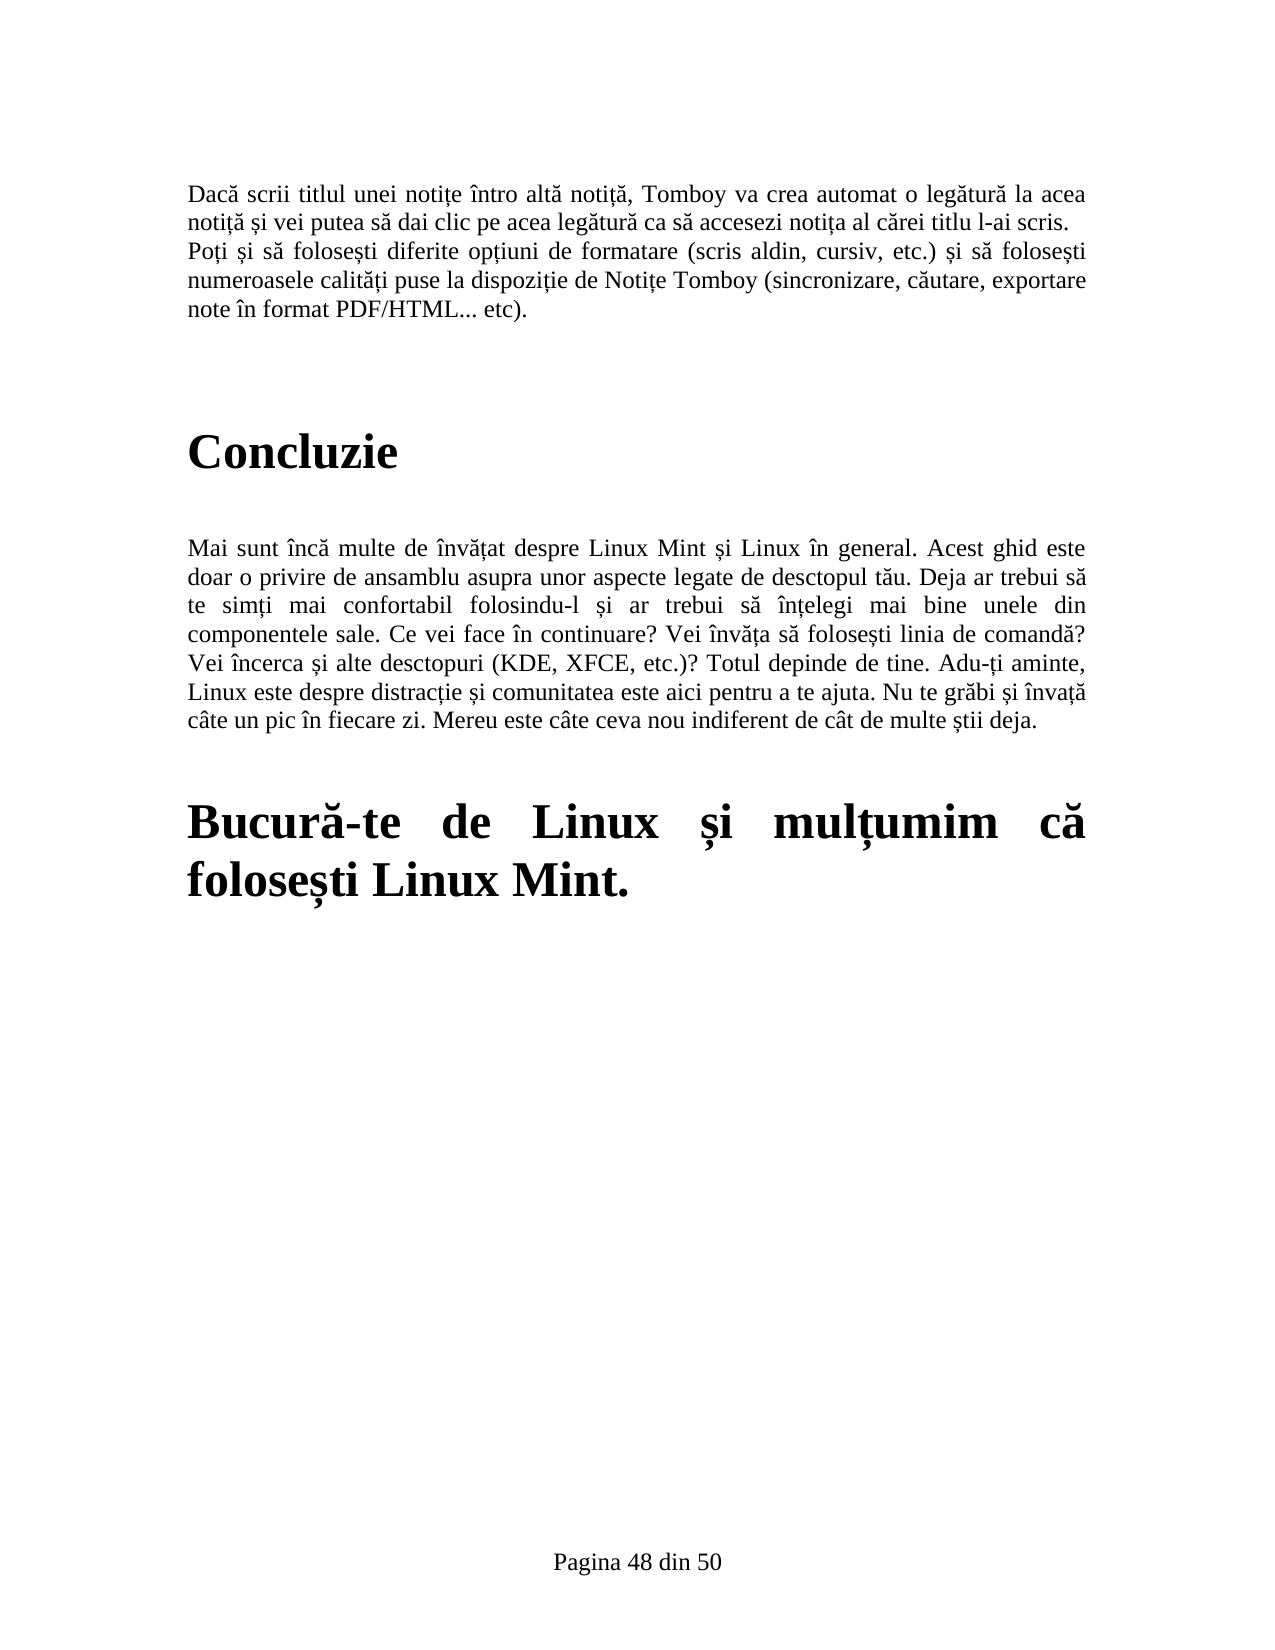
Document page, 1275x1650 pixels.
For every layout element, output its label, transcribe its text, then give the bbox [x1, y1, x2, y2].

subtitle Concluzie [187, 422, 1087, 479]
text Mai sunt încă multe de învățat despre Linux Mint și Linux în general. Acest ghid este doar o privire de ansamblu asupra unor aspecte legate de desctopul tău. Deja ar trebui să te simți mai confortabil folosindu-l și ar trebui să înțelegi mai bine unele din componentele sale. Ce vei face în continuare? Vei învăța să folosești linia de comandă? Vei încerca și alte desctopuri (KDE, XFCE, etc.)? Totul depinde de tine. Adu-ți aminte, Linux este despre distracție și comunitatea este aici pentru a te ajuta. Nu te grăbi și învață câte un pic în fiecare zi. Mereu este câte ceva nou indiferent de cât de multe știi deja. [187, 533, 1087, 734]
text Dacă scrii titlul unei notițe întro altă notiță, Tomboy va crea automat o legătură la acea notiță și vei putea să dai clic pe acea legătură ca să accesezi notița al cărei titlu l-ai scris. [187, 179, 1087, 236]
